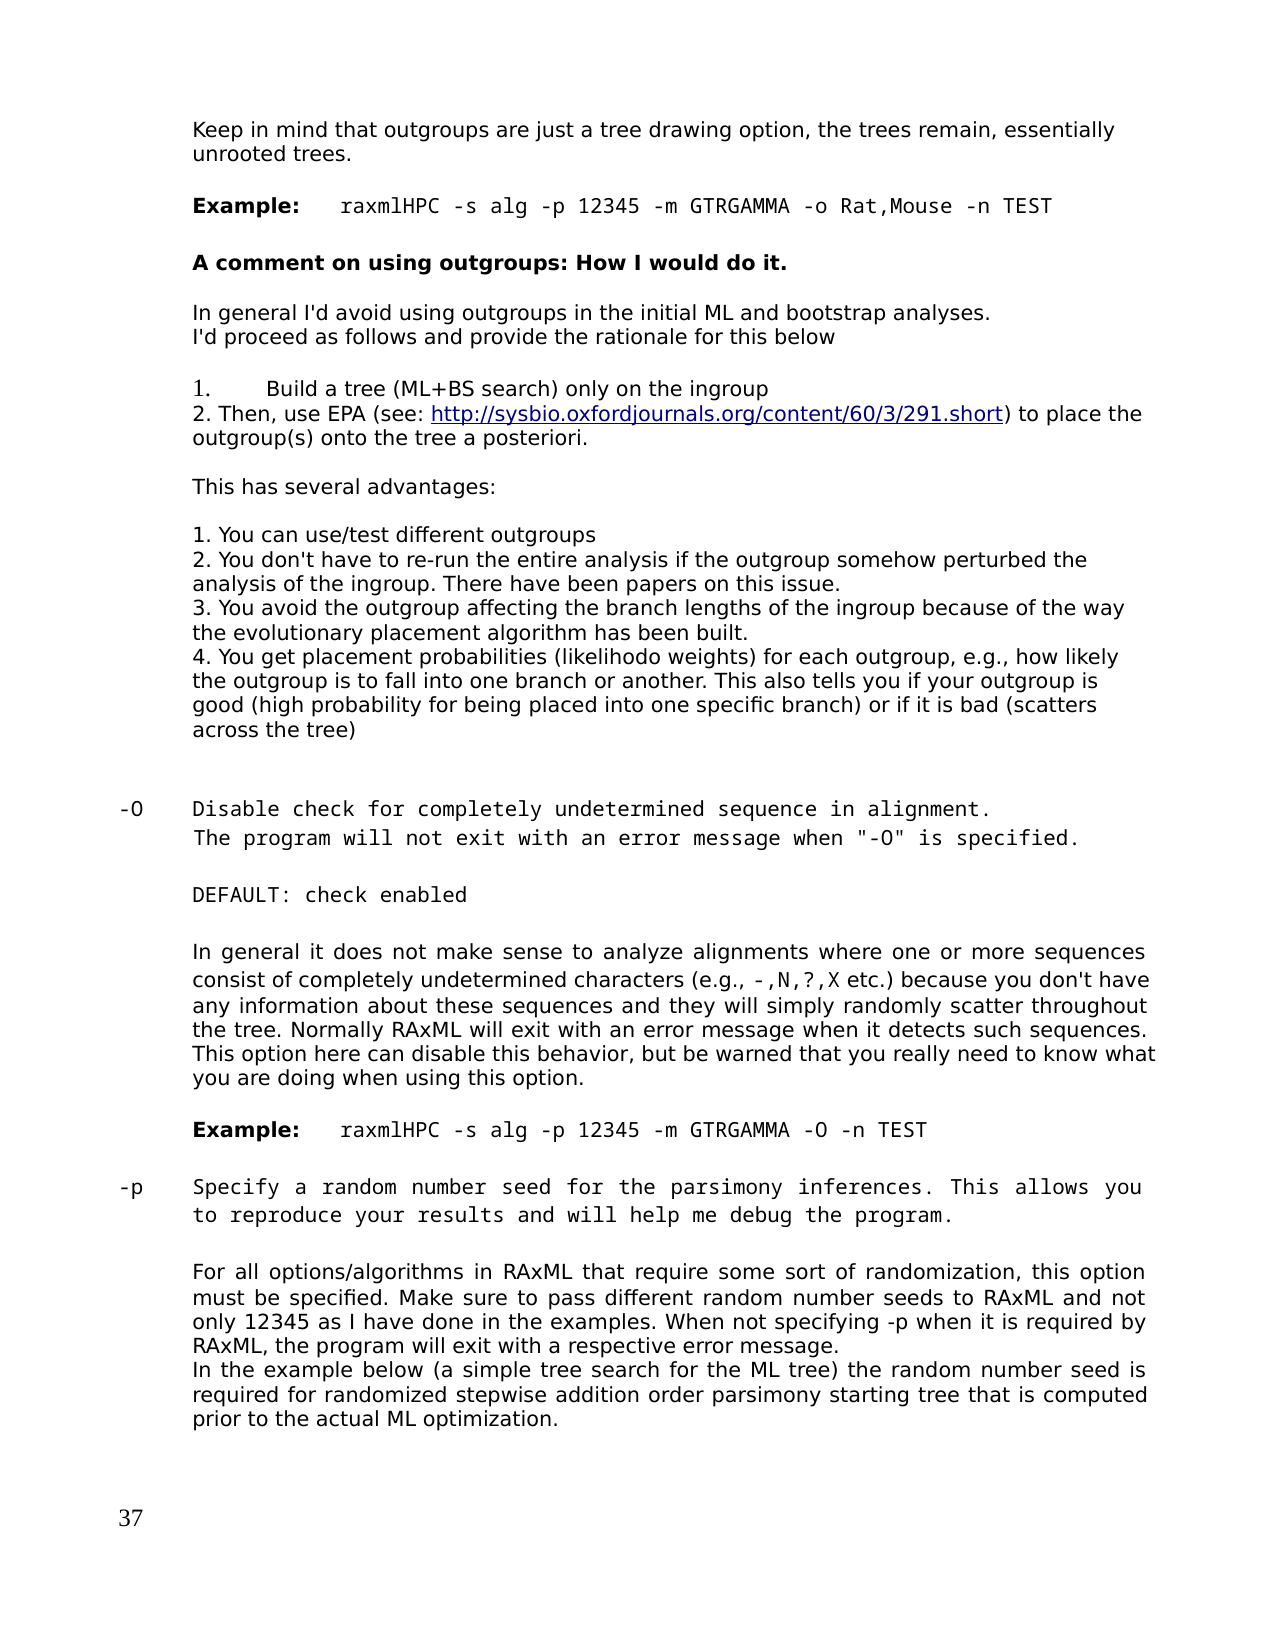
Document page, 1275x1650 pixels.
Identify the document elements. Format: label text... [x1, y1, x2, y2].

text Example: raxmlHPC -s alg -p 12345 -m GTRGAMMA -O -n TEST [118, 1115, 1157, 1143]
text Keep in mind that outgroups are just a tree drawing option, the trees remain, essentially unrooted trees. [118, 118, 1157, 167]
text -O Disable check for completely undetermined sequence in alignment. [118, 794, 1157, 823]
text -p Specify a random number seed for the parsimony inferences. This allows you to reproduce your results and will help me debug the program. [118, 1172, 1157, 1229]
text Example: raxmlHPC -s alg -p 12345 -m GTRGAMMA -o Rat,Mouse -n TEST [118, 191, 1157, 219]
text For all options/algorithms in RAxML that require some sort of randomization, this option must be specified. Make sure to pass different random number seeds to RAxML and not only 12345 as I have done in the examples. When not specifying -p when it is required by RAxML, the program will exit with a respective error message. [118, 1257, 1157, 1358]
text The program will not exit with an error message when "-O" is specified. [118, 823, 1157, 851]
text I'd proceed as follows and provide the rationale for this below [118, 325, 1157, 349]
text DEFAULT: check enabled [118, 880, 1157, 908]
text A comment on using outgroups: How I would do it. [118, 248, 1157, 276]
text In general I'd avoid using outgroups in the initial ML and bootstrap analyses. [118, 301, 1157, 325]
list Build a tree (ML+BS search) only on the ingroup 2. Then, use EPA (see: http://sysbio.oxfordjournals.org/content/60/3/291.short) to place the outgroup(s) onto the tree a posteriori. This has several advantages: [192, 373, 1157, 499]
text In the example below (a simple tree search for the ML tree) the random number seed is required for randomized stepwise addition order parsimony starting tree that is computed prior to the actual ML optimization. [118, 1358, 1157, 1431]
list 1. You can use/test different outgroups 2. You don't have to re-run the entire analysis if the outgroup somehow perturbed the analysis of the ingroup. There have been papers on this issue. 3. You avoid the outgroup affecting the branch lengths of the ingroup because of the way the evolutionary placement algorithm has been built. 4. You get placement probabilities (likelihodo weights) for each outgroup, e.g., how likely the outgroup is to fall into one branch or another. This also tells you if your outgroup is good (high probability for being placed into one specific branch) or if it is bad (scatters across the tree) [192, 499, 1157, 742]
text In general it does not make sense to analyze alignments where one or more sequences consist of completely undetermined characters (e.g., -,N,?,X etc.) because you don't have any information about these sequences and they will simply randomly scatter throughout the tree. Normally RAxML will exit with an error message when it detects such sequences. This option here can disable this behavior, but be warned that you really need to know what you are doing when using this option. [118, 937, 1157, 1091]
